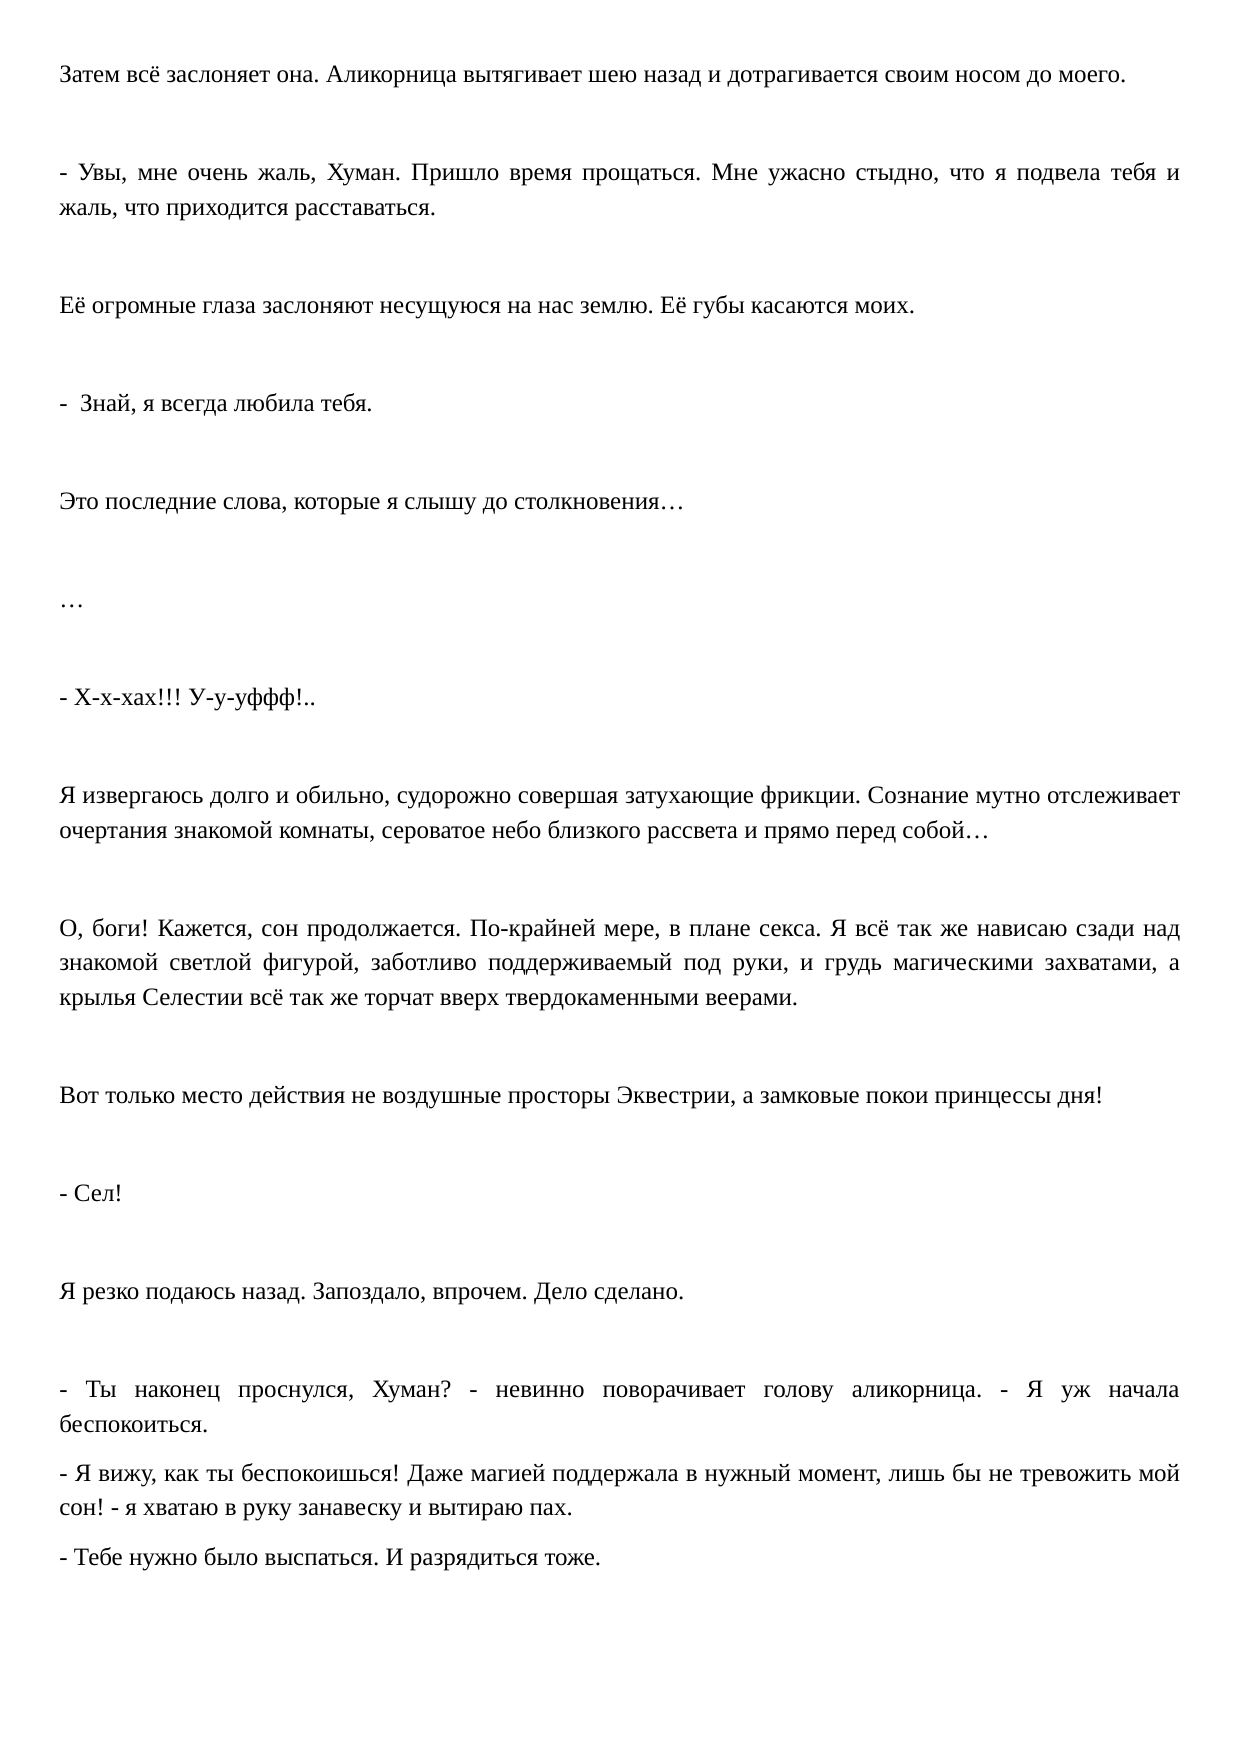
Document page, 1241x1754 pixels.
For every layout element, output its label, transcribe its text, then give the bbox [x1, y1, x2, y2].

text … [59, 584, 1181, 613]
text Это последние слова, которые я слышу до столкновения… [59, 486, 1181, 515]
text Затем всё заслоняет она. Аликорница вытягивает шею назад и дотрагивается своим носом до моего. [59, 59, 1181, 88]
text Вот только место действия не воздушные просторы Эквестрии, а замковые покои принцессы дня! [59, 1080, 1181, 1109]
text - Ты наконец проснулся, Хуман? - невинно поворачивает голову аликорница. - Я уж начала беспокоиться. [59, 1374, 1181, 1438]
text - Сел! [59, 1178, 1181, 1207]
text О, боги! Кажется, сон продолжается. По-крайней мере, в плане секса. Я всё так же нависаю сзади над знакомой светлой фигурой, заботливо поддерживаемый под руки, и грудь магическими захватами, а крылья Селестии всё так же торчат вверх твердокаменными веерами. [59, 913, 1181, 1011]
text - Тебе нужно было выспаться. И разрядиться тоже. [59, 1542, 1181, 1570]
text Я извергаюсь долго и обильно, судорожно совершая затухающие фрикции. Сознание мутно отслеживает очертания знакомой комнаты, сероватое небо близкого рассвета и прямо перед собой… [59, 780, 1181, 844]
text Я резко подаюсь назад. Запоздало, впрочем. Дело сделано. [59, 1276, 1181, 1305]
text - Х-х-хах!!! У-у-уффф!.. [59, 682, 1181, 711]
text Её огромные глаза заслоняют несущуюся на нас землю. Её губы касаются моих. [59, 290, 1181, 318]
text - Знай, я всегда любила тебя. [59, 388, 1181, 417]
text - Я вижу, как ты беспокоишься! Даже магией поддержала в нужный момент, лишь бы не тревожить мой сон! - я хватаю в руку занавеску и вытираю пах. [59, 1458, 1181, 1521]
text - Увы, мне очень жаль, Хуман. Пришло время прощаться. Мне ужасно стыдно, что я подвела тебя и жаль, что приходится расставаться. [59, 157, 1181, 220]
